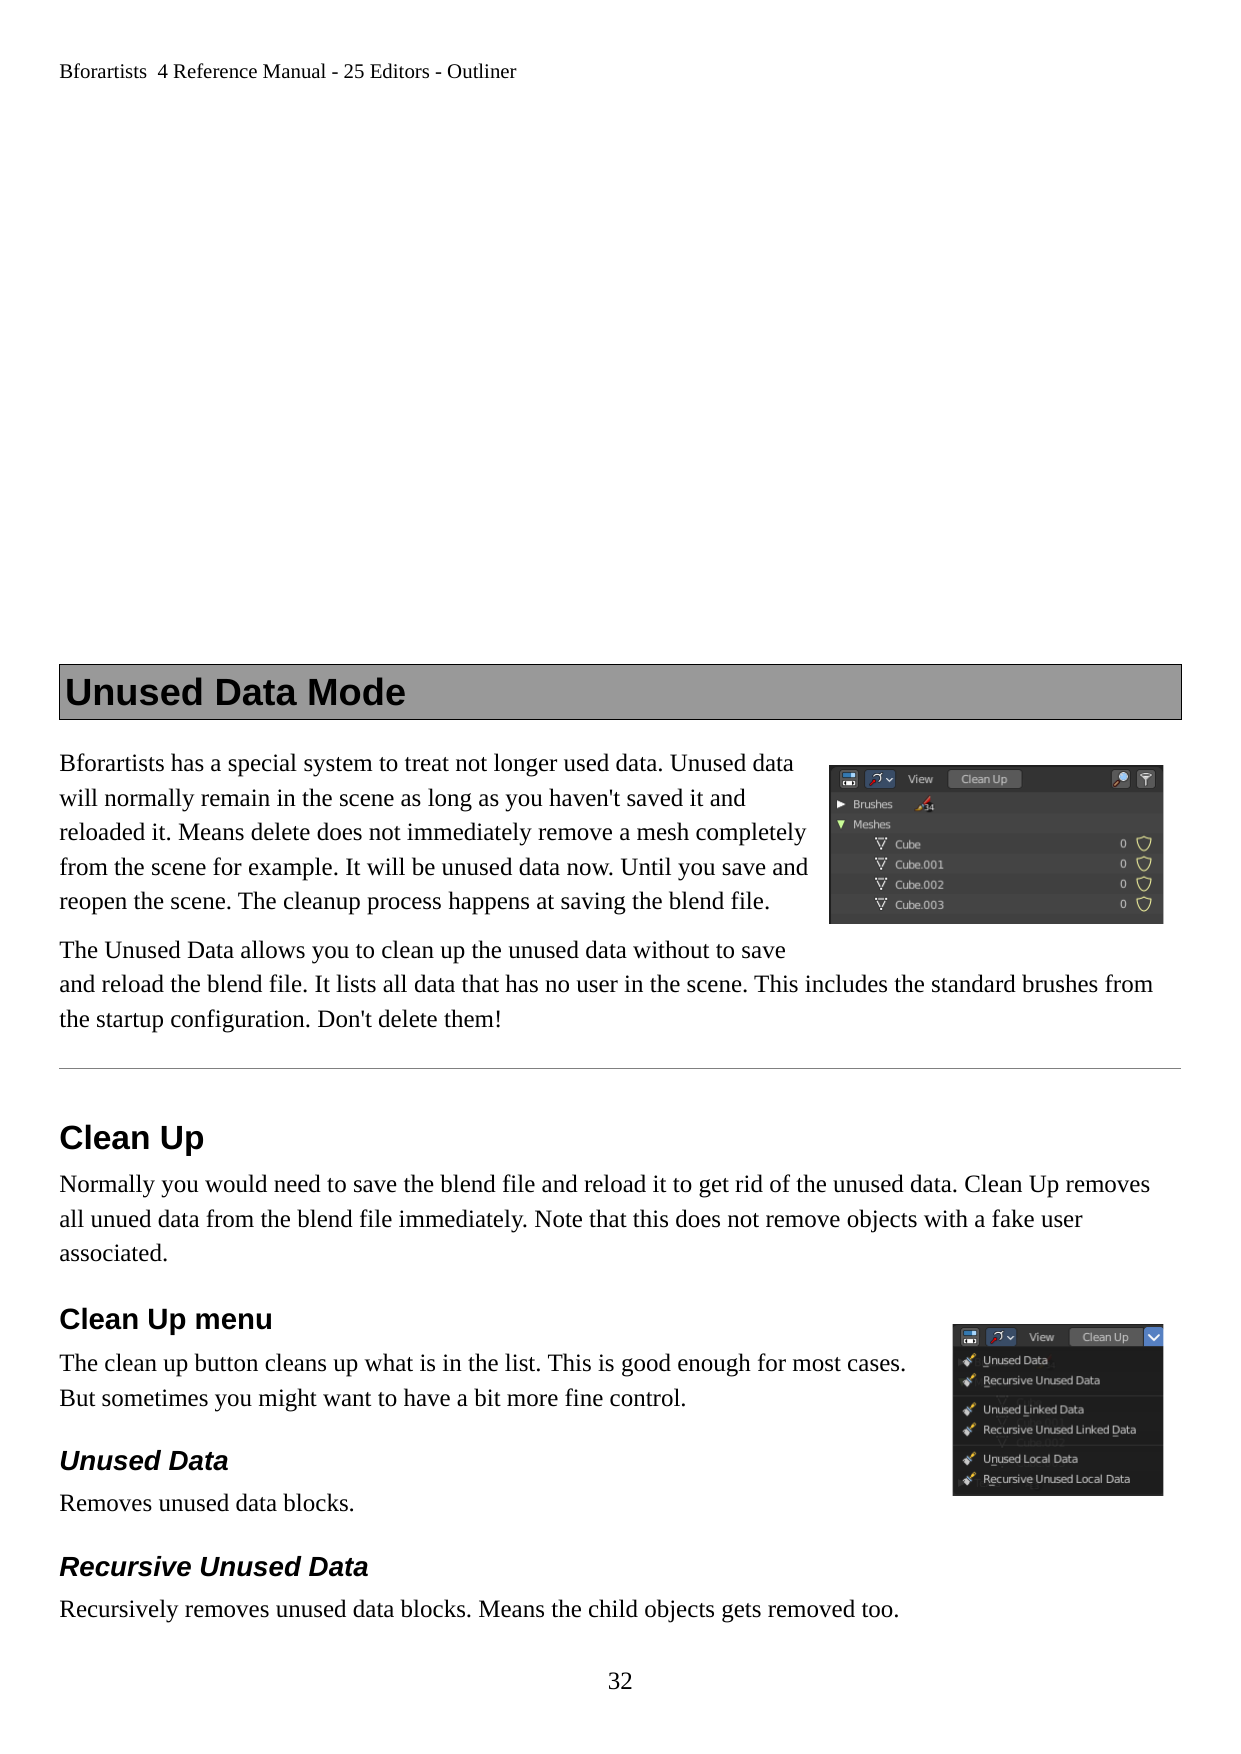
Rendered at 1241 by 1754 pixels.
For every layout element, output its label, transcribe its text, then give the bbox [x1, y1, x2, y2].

picture [829, 765, 1164, 924]
table_header Unused Data Mode [60, 665, 1181, 719]
picture [952, 1324, 1164, 1496]
subtitle Unused Data [59, 1444, 952, 1476]
subtitle [1164, 1444, 1181, 1476]
text The clean up button cleans up what is in the list. This is good enough for most cases. But sometimes you might want to have a bit more fine control. [59, 1348, 952, 1411]
text The Unused Data allows you to clean up the unused data without to save and reload the blend file. It lists all data that has no user in the scene. This includes the standard brushes from the startup configuration. Don't delete them! [59, 935, 1181, 1033]
text Bforartists has a special system to treat not longer used data. Unused data will normally remain in the scene as long as you haven't saved it and reloaded it. Means delete does not immediately remove a mesh completely from the scene for example. It will be unused data now. Until you save and reopen the scene. The cleanup process happens at saving the blend file. [59, 748, 1181, 915]
subtitle Clean Up menu [59, 1302, 1181, 1336]
text Recursively removes unused data blocks. Means the child objects gets removed too. [59, 1594, 1181, 1623]
subtitle Clean Up [59, 1118, 1181, 1157]
text Normally you would need to save the blend file and reload it to get rid of the unused data. Clean Up removes all unued data from the blend file immediately. Note that this does not remove objects with a fake user associated. [59, 1169, 1181, 1267]
subtitle Recursive Unused Data [59, 1550, 1181, 1582]
text Removes unused data blocks. [59, 1488, 1181, 1517]
